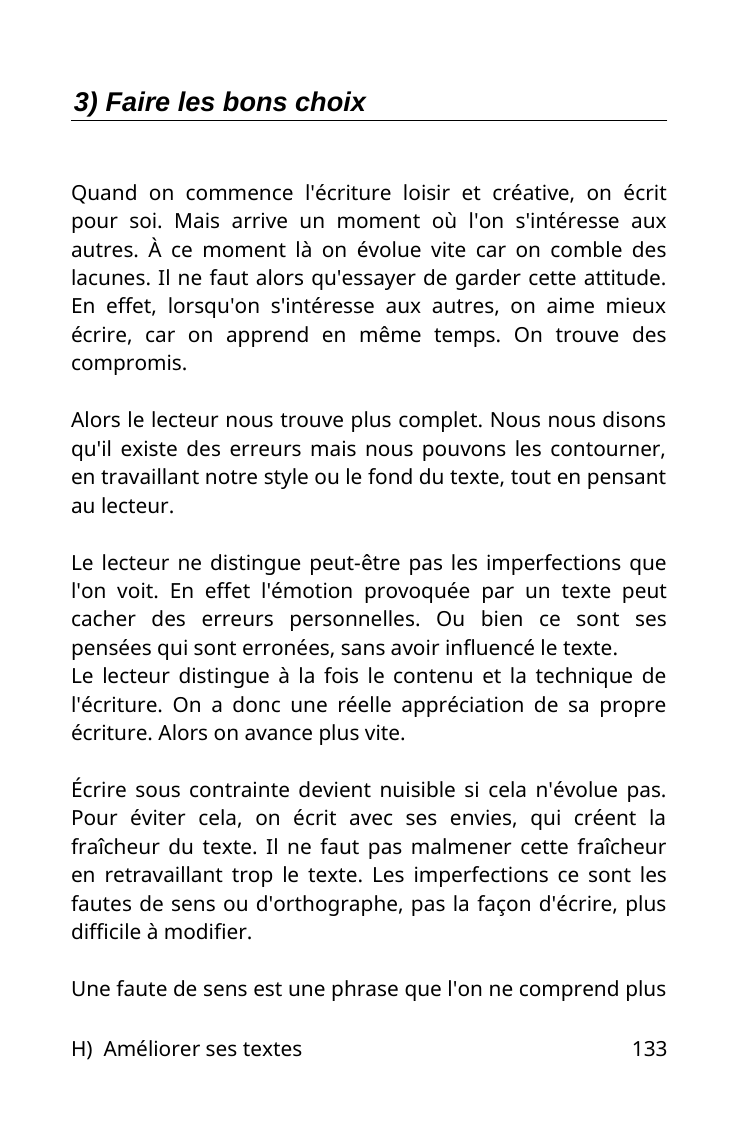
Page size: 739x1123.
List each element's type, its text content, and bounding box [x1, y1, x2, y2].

text Le lecteur ne distingue peut-être pas les imperfections que l'on voit. En effet l'émotion provoquée par un texte peut cacher des erreurs personnelles. Ou bien ce sont ses pensées qui sont erronées, sans avoir influencé le texte. [71, 548, 667, 661]
text Alors le lecteur nous trouve plus complet. Nous nous disons qu'il existe des erreurs mais nous pouvons les contourner, en travaillant notre style ou le fond du texte, tout en pensant au lecteur. [71, 405, 667, 519]
text Le lecteur distingue à la fois le contenu et la technique de l'écriture. On a donc une réelle appréciation de sa propre écriture. Alors on avance plus vite. [71, 661, 667, 747]
text Écrire sous contrainte devient nuisible si cela n'évolue pas. Pour éviter cela, on écrit avec ses envies, qui créent la fraîcheur du texte. Il ne faut pas malmener cette fraîcheur en retravaillant trop le texte. Les imperfections ce sont les fautes de sens ou d'orthographe, pas la façon d'écrire, plus difficile à modifier. [71, 775, 667, 946]
subtitle Faire les bons choix [71, 84, 667, 120]
text Quand on commence l'écriture loisir et créative, on écrit pour soi. Mais arrive un moment où l'on s'intéresse aux autres. À ce moment là on évolue vite car on comble des lacunes. Il ne faut alors qu'essayer de garder cette attitude. En effet, lorsqu'on s'intéresse aux autres, on aime mieux écrire, car on apprend en même temps. On trouve des compromis. [71, 178, 667, 377]
text Une faute de sens est une phrase que l'on ne comprend plus [71, 974, 667, 1003]
